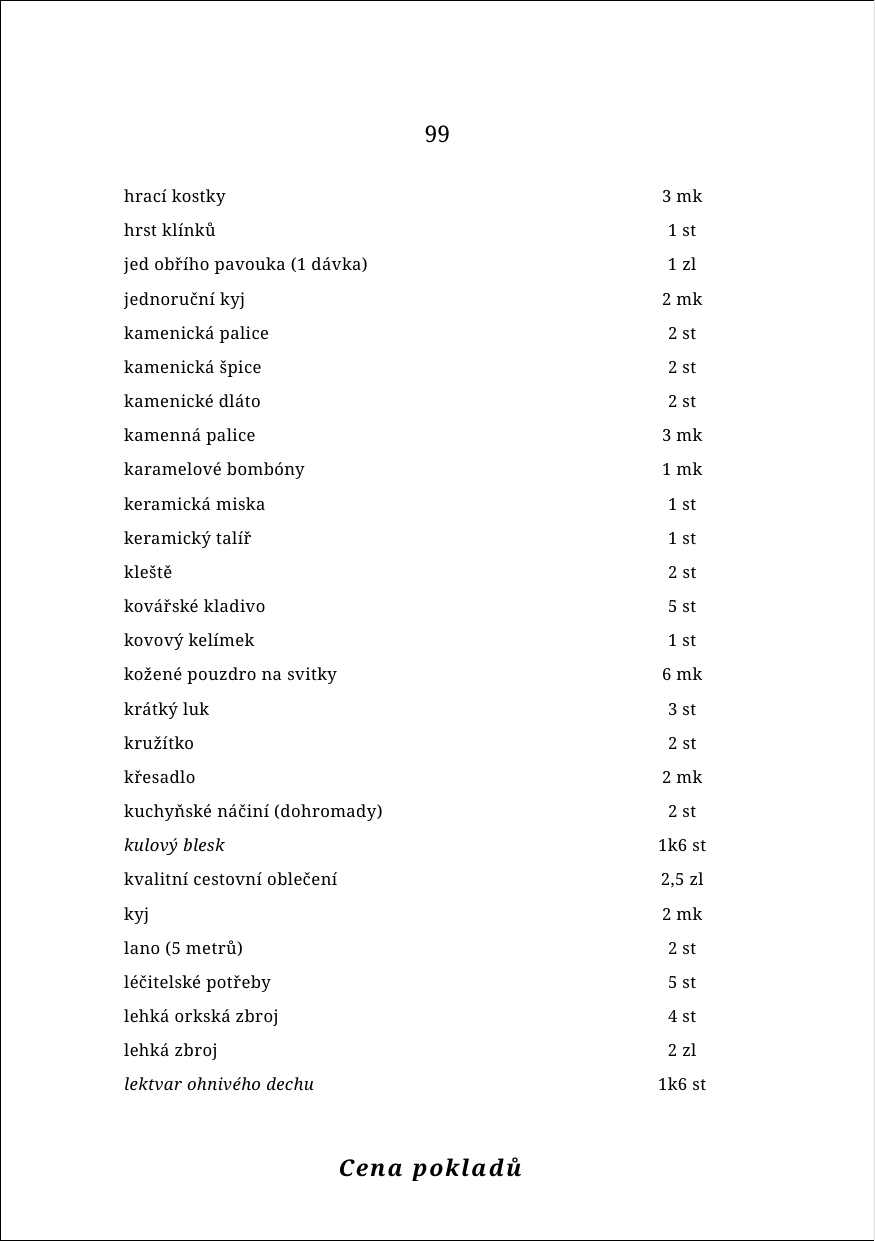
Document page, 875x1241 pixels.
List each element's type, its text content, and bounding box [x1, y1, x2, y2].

table_cell lektvar ohnivého dechu [118, 1067, 608, 1101]
table_cell krátký luk [118, 691, 608, 726]
table_cell 2 st [608, 794, 756, 828]
table_cell 3 mk [608, 179, 756, 213]
table_cell kamenná palice [118, 418, 608, 452]
table_cell kleště [118, 555, 608, 589]
table_cell 1 zl [608, 247, 756, 281]
table_cell jed obřího pavouka (1 dávka) [118, 247, 608, 281]
table_cell 2 st [608, 555, 756, 589]
table_cell 2 st [608, 726, 756, 760]
table_cell lehká orkská zbroj [118, 999, 608, 1033]
table_cell kamenické dláto [118, 384, 608, 418]
table_cell 1 st [608, 213, 756, 247]
table_cell křesadlo [118, 760, 608, 794]
table_cell kovový kelímek [118, 623, 608, 657]
table_cell kružítko [118, 726, 608, 760]
table_cell 2 mk [608, 896, 756, 931]
table_cell 1k6 st [608, 1067, 756, 1101]
table_cell 1 st [608, 486, 756, 521]
table_cell kamenická palice [118, 316, 608, 350]
table_cell 2 st [608, 350, 756, 384]
table_cell 3 st [608, 691, 756, 726]
table_cell keramický talíř [118, 521, 608, 555]
table_cell 2 mk [608, 281, 756, 316]
table_cell 1k6 st [608, 828, 756, 862]
table_cell hrací kostky [118, 179, 608, 213]
table_cell 4 st [608, 999, 756, 1033]
table_cell karamelové bombóny [118, 452, 608, 486]
table_cell kulový blesk [118, 828, 608, 862]
table_cell hrst klínků [118, 213, 608, 247]
table_cell 2 st [608, 316, 756, 350]
table_cell kožené pouzdro na svitky [118, 657, 608, 691]
table_cell 1 mk [608, 452, 756, 486]
table_cell kuchyňské náčiní (dohromady) [118, 794, 608, 828]
table_cell 5 st [608, 589, 756, 623]
table_cell 2 zl [608, 1033, 756, 1067]
table_cell 2 st [608, 384, 756, 418]
table_cell 2 st [608, 931, 756, 965]
table_cell keramická miska [118, 486, 608, 521]
table_cell kvalitní cestovní oblečení [118, 862, 608, 896]
table_cell 1 st [608, 521, 756, 555]
table_cell 5 st [608, 965, 756, 999]
table_cell 1 st [608, 623, 756, 657]
table_cell lano (5 metrů) [118, 931, 608, 965]
table_cell léčitelské potřeby [118, 965, 608, 999]
table_cell 3 mk [608, 418, 756, 452]
table_cell 6 mk [608, 657, 756, 691]
table_cell lehká zbroj [118, 1033, 608, 1067]
table_cell kamenická špice [118, 350, 608, 384]
table_cell kyj [118, 896, 608, 931]
table_cell 2 mk [608, 760, 756, 794]
table_cell 2,5 zl [608, 862, 756, 896]
table_cell jednoruční kyj [118, 281, 608, 316]
table_cell kovářské kladivo [118, 589, 608, 623]
